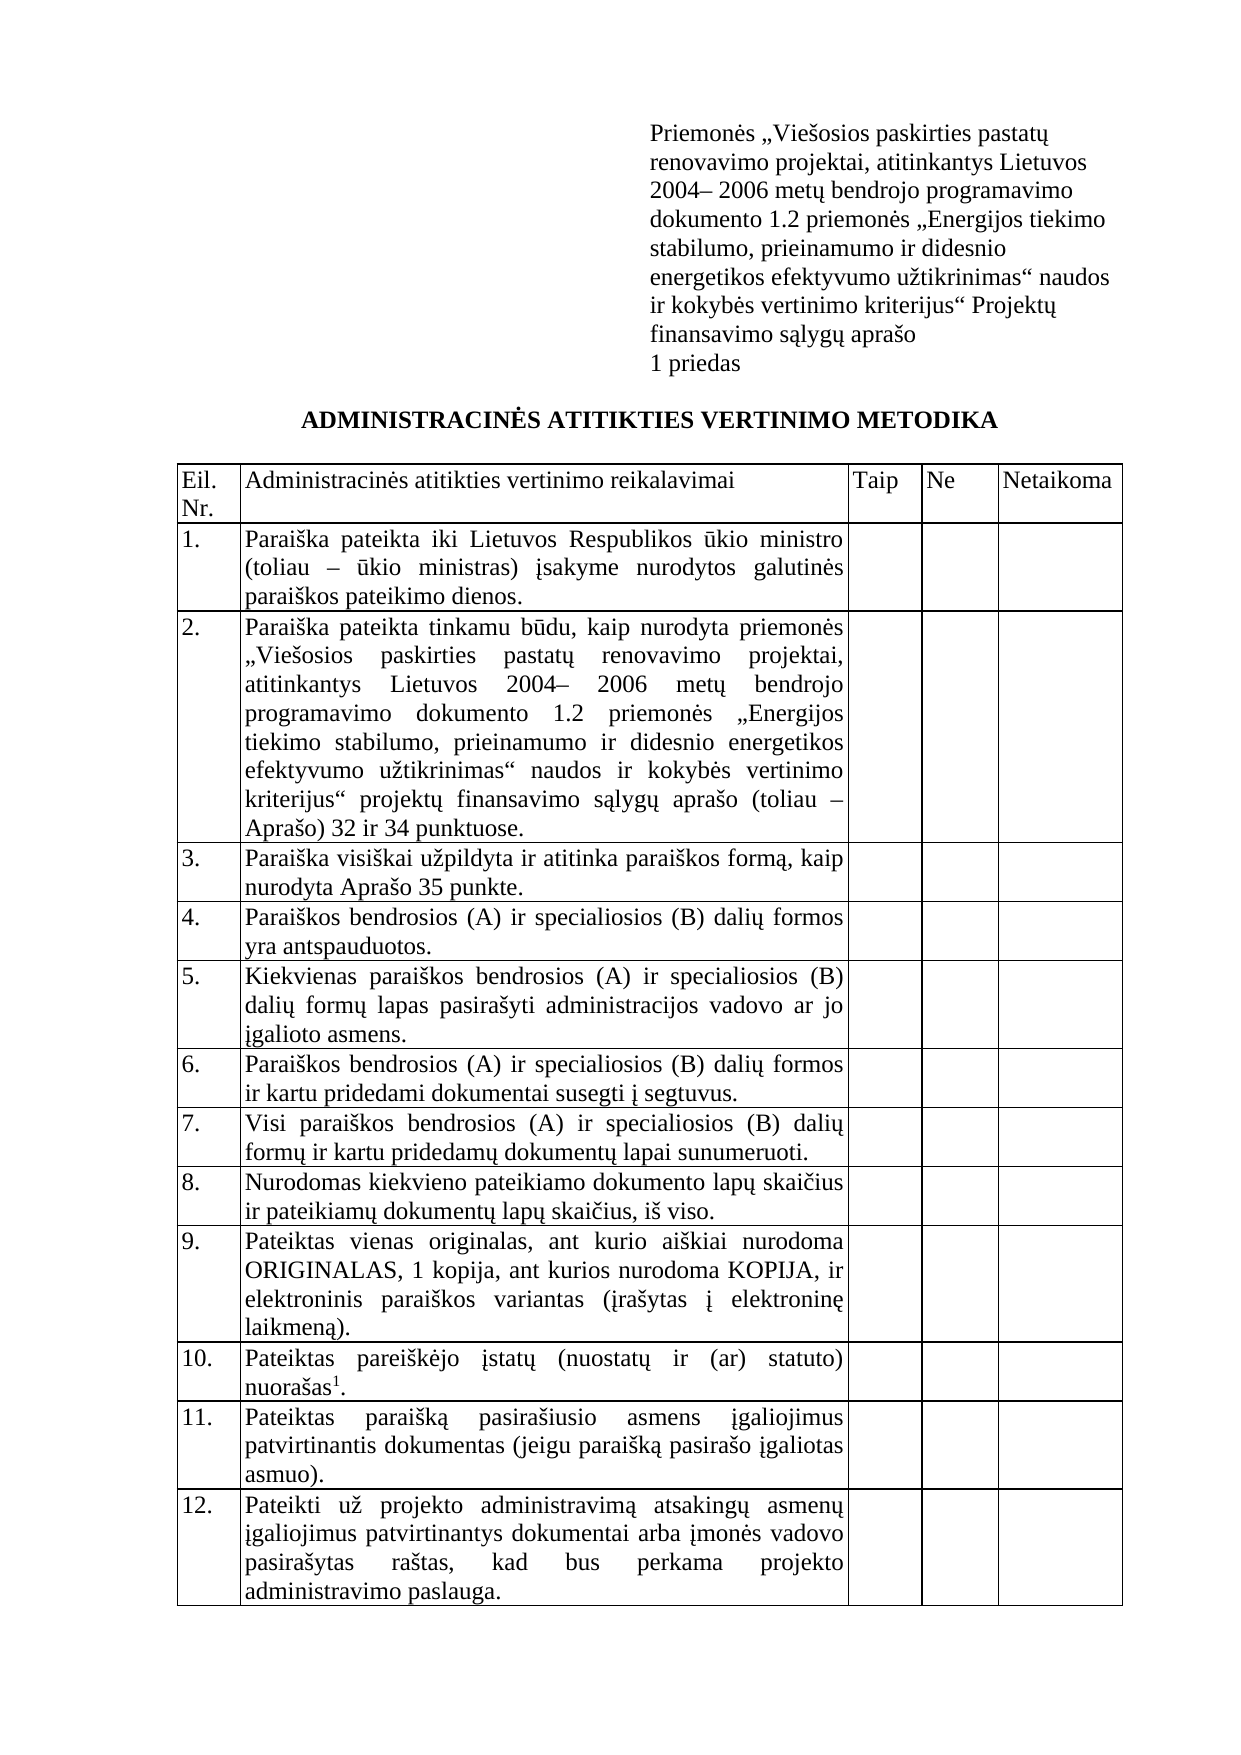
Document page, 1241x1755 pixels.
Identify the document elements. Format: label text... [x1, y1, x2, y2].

table_cell 9. [178, 1226, 240, 1341]
table_cell 6. [178, 1049, 240, 1107]
table_cell [999, 524, 1122, 610]
table_cell [923, 1167, 998, 1225]
text ADMINISTRACINĖS ATITIKTIES VERTINIMO METODIKA [177, 406, 1122, 434]
table_cell [923, 1402, 998, 1488]
table_header Ne [923, 465, 998, 522]
table_cell [923, 843, 998, 901]
table_cell 12. [178, 1490, 240, 1605]
text finansavimo sąlygų aprašo [649, 319, 1122, 348]
table_header Eil. Nr. [178, 465, 240, 522]
text renovavimo projektai, atitinkantys Lietuvos [649, 147, 1122, 176]
table_cell Pateiktas pareiškėjo įstatų (nuostatų ir (ar) statuto) nuorašas1. [241, 1343, 848, 1400]
table_cell 8. [178, 1167, 240, 1225]
table_cell [849, 1343, 921, 1400]
table_cell [849, 1049, 921, 1107]
text stabilumo, prieinamumo ir didesnio [649, 233, 1122, 262]
table_cell [999, 1167, 1122, 1225]
table_cell [849, 612, 921, 842]
table_cell [999, 1490, 1122, 1605]
table_cell 7. [178, 1108, 240, 1166]
table_cell 2. [178, 612, 240, 842]
table_cell [923, 1049, 998, 1107]
table_cell [923, 1108, 998, 1166]
table_cell Paraiška pateikta iki Lietuvos Respublikos ūkio ministro (toliau – ūkio ministras) įsakyme nurodytos galutinės paraiškos pateikimo dienos. [241, 524, 848, 610]
table_cell [923, 1226, 998, 1341]
table_cell Pateiktas vienas originalas, ant kurio aiškiai nurodoma ORIGINALAS, 1 kopija, ant kurios nurodoma KOPIJA, ir elektroninis paraiškos variantas (įrašytas į elektroninę laikmeną). [241, 1226, 848, 1341]
table_cell [849, 843, 921, 901]
table_cell 4. [178, 902, 240, 960]
table_cell [999, 902, 1122, 960]
table_cell [999, 843, 1122, 901]
table_cell [999, 1049, 1122, 1107]
table_cell [923, 524, 998, 610]
table_cell 3. [178, 843, 240, 901]
table_cell [923, 1343, 998, 1400]
table_header Administracinės atitikties vertinimo reikalavimai [241, 465, 848, 522]
table_cell [999, 1108, 1122, 1166]
table_cell [999, 1226, 1122, 1341]
table_cell [999, 1343, 1122, 1400]
table_cell Paraiška visiškai užpildyta ir atitinka paraiškos formą, kaip nurodyta Aprašo 35 punkte. [241, 843, 848, 901]
table_cell 10. [178, 1343, 240, 1400]
table_cell Paraiškos bendrosios (A) ir specialiosios (B) dalių formos yra antspauduotos. [241, 902, 848, 960]
text 1 priedas [649, 348, 1122, 377]
table_cell [849, 524, 921, 610]
table_cell 5. [178, 961, 240, 1047]
table_cell [999, 612, 1122, 842]
table_cell [849, 902, 921, 960]
table_cell [923, 961, 998, 1047]
table_cell [849, 1226, 921, 1341]
text energetikos efektyvumo užtikrinimas“ naudos [649, 262, 1122, 291]
text Priemonės „Viešosios paskirties pastatų [649, 118, 1122, 147]
table_cell [923, 902, 998, 960]
table_cell [849, 1490, 921, 1605]
table_cell [849, 1167, 921, 1225]
text dokumento 1.2 priemonės „Energijos tiekimo [649, 204, 1122, 233]
table_cell Nurodomas kiekvieno pateikiamo dokumento lapų skaičius ir pateikiamų dokumentų lapų skaičius, iš viso. [241, 1167, 848, 1225]
table_cell Paraiškos bendrosios (A) ir specialiosios (B) dalių formos ir kartu pridedami dokumentai susegti į segtuvus. [241, 1049, 848, 1107]
table_cell Visi paraiškos bendrosios (A) ir specialiosios (B) dalių formų ir kartu pridedamų dokumentų lapai sunumeruoti. [241, 1108, 848, 1166]
table_cell 1. [178, 524, 240, 610]
table_cell [849, 1402, 921, 1488]
table_cell [999, 961, 1122, 1047]
table_cell Paraiška pateikta tinkamu būdu, kaip nurodyta priemonės „Viešosios paskirties pastatų renovavimo projektai, atitinkantys Lietuvos 2004– 2006 metų bendrojo programavimo dokumento 1.2 priemonės „Energijos tiekimo stabilumo, prieinamumo ir didesnio energetikos efektyvumo užtikrinimas“ naudos ir kokybės vertinimo kriterijus“ projektų finansavimo sąlygų aprašo (toliau – Aprašo) 32 ir 34 punktuose. [241, 612, 848, 842]
table_cell [923, 612, 998, 842]
table_cell [849, 1108, 921, 1166]
table_cell [923, 1490, 998, 1605]
table_cell [849, 961, 921, 1047]
text ir kokybės vertinimo kriterijus“ Projektų [649, 291, 1122, 319]
table_header Taip [849, 465, 921, 522]
text 2004– 2006 metų bendrojo programavimo [649, 176, 1122, 204]
table_cell Pateiktas paraišką pasirašiusio asmens įgaliojimus patvirtinantis dokumentas (jeigu paraišką pasirašo įgaliotas asmuo). [241, 1402, 848, 1488]
table_cell Pateikti už projekto administravimą atsakingų asmenų įgaliojimus patvirtinantys dokumentai arba įmonės vadovo pasirašytas raštas, kad bus perkama projekto administravimo paslauga. [241, 1490, 848, 1605]
table_cell [999, 1402, 1122, 1488]
table_cell 11. [178, 1402, 240, 1488]
table_header Netaikoma [999, 465, 1122, 522]
table_cell Kiekvienas paraiškos bendrosios (A) ir specialiosios (B) dalių formų lapas pasirašyti administracijos vadovo ar jo įgalioto asmens. [241, 961, 848, 1047]
